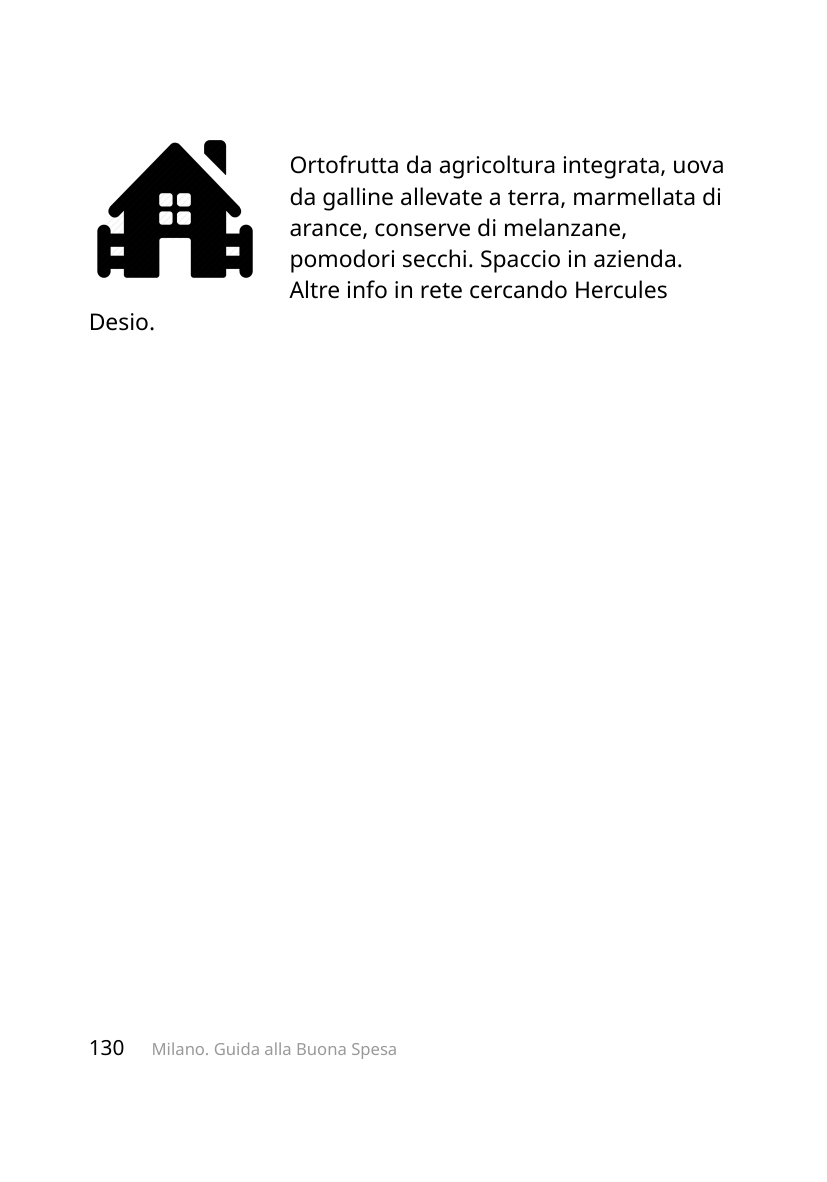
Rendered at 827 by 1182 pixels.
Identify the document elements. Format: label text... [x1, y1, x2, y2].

text Ortofrutta da agricoltura integrata, uova da galline allevate a terra, marmellata di arance, conserve di melanzane, pomodori secchi. Spaccio in azienda. Altre info in rete cercando Hercules Desio. [88, 149, 738, 337]
picture [88, 118, 266, 296]
